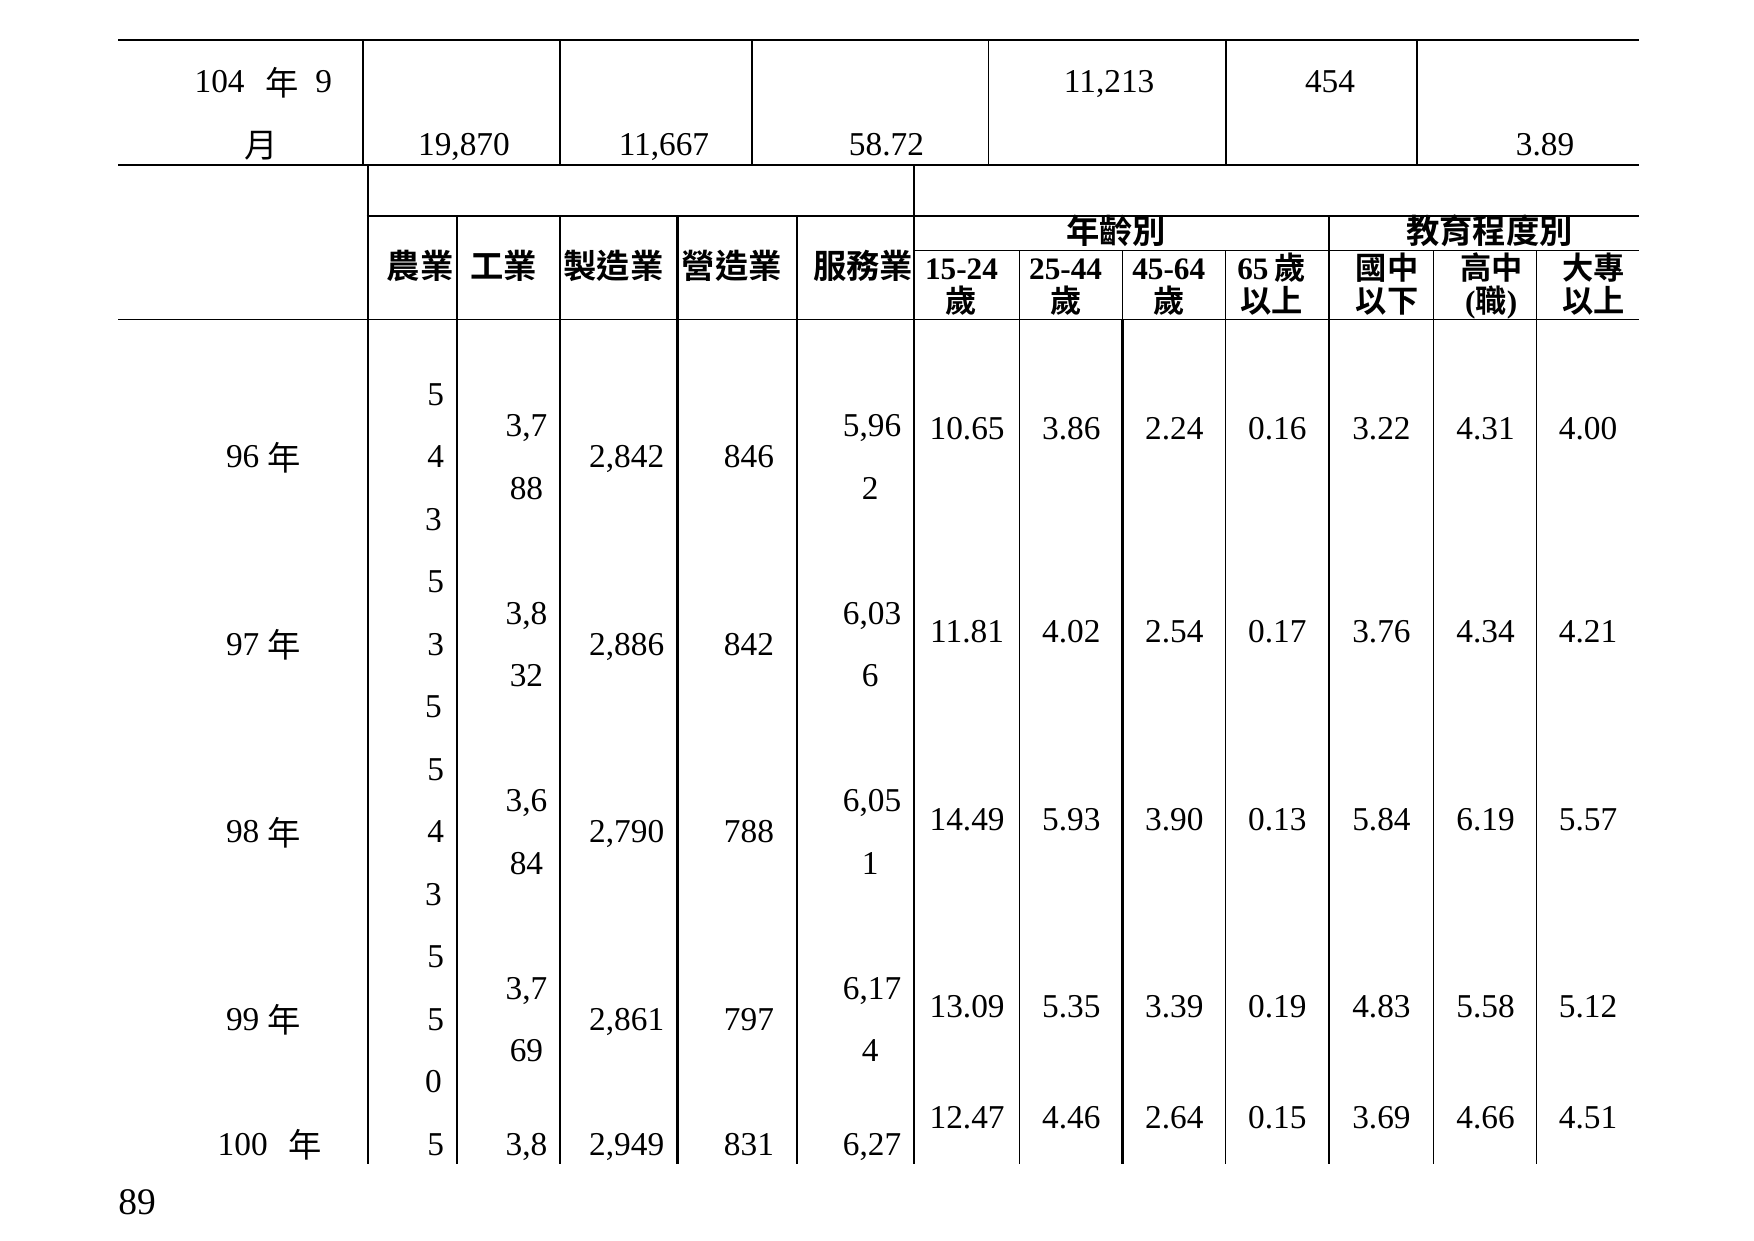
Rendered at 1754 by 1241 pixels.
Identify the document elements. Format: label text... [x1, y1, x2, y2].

table_cell [118, 166, 367, 319]
table_cell 543 [369, 320, 456, 539]
table_cell 4.02 [1020, 539, 1121, 727]
table_cell 99年 [118, 914, 367, 1102]
table_cell 25-44歲 [1020, 251, 1122, 319]
table_cell 5 [369, 1102, 456, 1164]
table_cell 104年9月 [118, 41, 362, 164]
table_cell 4.51 [1537, 1102, 1639, 1164]
table_cell 11,213 [989, 41, 1225, 164]
table_cell 13.09 [915, 914, 1019, 1102]
table_cell 0.13 [1226, 727, 1328, 914]
table_cell 45-64歲 [1123, 251, 1225, 319]
table_cell 高中(職) [1434, 251, 1536, 319]
table_cell 6,27 [798, 1102, 913, 1164]
table_cell 535 [369, 539, 456, 727]
table_cell 服務業 [798, 217, 913, 319]
table_cell 797 [679, 914, 796, 1102]
table_cell 3,788 [458, 320, 559, 539]
table_cell 年齡別 [915, 217, 1328, 250]
table_cell 2.64 [1124, 1102, 1225, 1164]
table_cell 製造業 [561, 217, 676, 319]
table_cell 543 [369, 727, 456, 914]
table_cell 14.49 [915, 727, 1019, 914]
table_cell 5.58 [1434, 914, 1536, 1102]
table_cell 0.15 [1226, 1102, 1328, 1164]
table_cell 5.57 [1537, 727, 1639, 914]
table_cell 6,036 [798, 539, 913, 727]
table_cell 2,949 [561, 1102, 676, 1164]
table_cell 3,684 [458, 727, 559, 914]
table_cell 846 [679, 320, 796, 539]
table_cell 5.84 [1330, 727, 1433, 914]
table_cell 3,769 [458, 914, 559, 1102]
table_cell 10.65 [915, 320, 1019, 539]
table_cell 842 [679, 539, 796, 727]
table_cell 5,962 [798, 320, 913, 539]
table_cell 3.39 [1124, 914, 1225, 1102]
table_cell 2,842 [561, 320, 676, 539]
table_cell 營造業 [679, 217, 796, 319]
table_cell 831 [679, 1102, 796, 1164]
table_cell 6,174 [798, 914, 913, 1102]
table_cell 工業 [458, 217, 559, 319]
table_cell 4.31 [1434, 320, 1536, 539]
table_cell 2.54 [1124, 539, 1225, 727]
table_cell 788 [679, 727, 796, 914]
table_cell 6,051 [798, 727, 913, 914]
table_cell 5.12 [1537, 914, 1639, 1102]
table_cell 3.86 [1020, 320, 1121, 539]
table_cell 農業 [369, 217, 456, 319]
table_cell 65歲 以上 [1226, 251, 1328, 319]
table_cell 0.19 [1226, 914, 1328, 1102]
table_cell 454 [1227, 41, 1416, 164]
table_cell 3.90 [1124, 727, 1225, 914]
table_cell 100年 [118, 1102, 367, 1164]
table_cell 15-24歲 [915, 251, 1019, 319]
table_cell 550 [369, 914, 456, 1102]
table_cell 3.89 [1418, 41, 1639, 164]
table_cell 3,8 [458, 1102, 559, 1164]
table_cell 國中 以下 [1330, 251, 1433, 319]
table_cell 4.66 [1434, 1102, 1536, 1164]
table_cell 3.22 [1330, 320, 1433, 539]
table_cell 大專 以上 [1537, 251, 1639, 319]
table_cell 11.81 [915, 539, 1019, 727]
table_cell 4.00 [1537, 320, 1639, 539]
table_cell 12.47 [915, 1102, 1019, 1164]
table_cell 2.24 [1124, 320, 1225, 539]
table_cell 4.83 [1330, 914, 1433, 1102]
table_cell [369, 166, 913, 215]
table_cell [915, 166, 1639, 215]
table_cell 教育程度別 [1330, 217, 1639, 250]
table_cell 96年 [118, 320, 367, 539]
table_cell 0.17 [1226, 539, 1328, 727]
table_cell 98年 [118, 727, 367, 914]
table_cell 58.72 [753, 41, 988, 164]
table_cell 4.34 [1434, 539, 1536, 727]
table_cell 4.46 [1020, 1102, 1121, 1164]
table_cell 2,790 [561, 727, 676, 914]
table_cell 11,667 [561, 41, 751, 164]
table_cell 3,832 [458, 539, 559, 727]
table_cell 3.69 [1330, 1102, 1433, 1164]
table_cell 2,886 [561, 539, 676, 727]
table_cell 19,870 [364, 41, 559, 164]
table_cell 6.19 [1434, 727, 1536, 914]
table_cell 4.21 [1537, 539, 1639, 727]
table_cell 3.76 [1330, 539, 1433, 727]
table_cell 5.35 [1020, 914, 1121, 1102]
table_cell 97年 [118, 539, 367, 727]
table_cell 2,861 [561, 914, 676, 1102]
table_cell 5.93 [1020, 727, 1121, 914]
table_cell 0.16 [1226, 320, 1328, 539]
